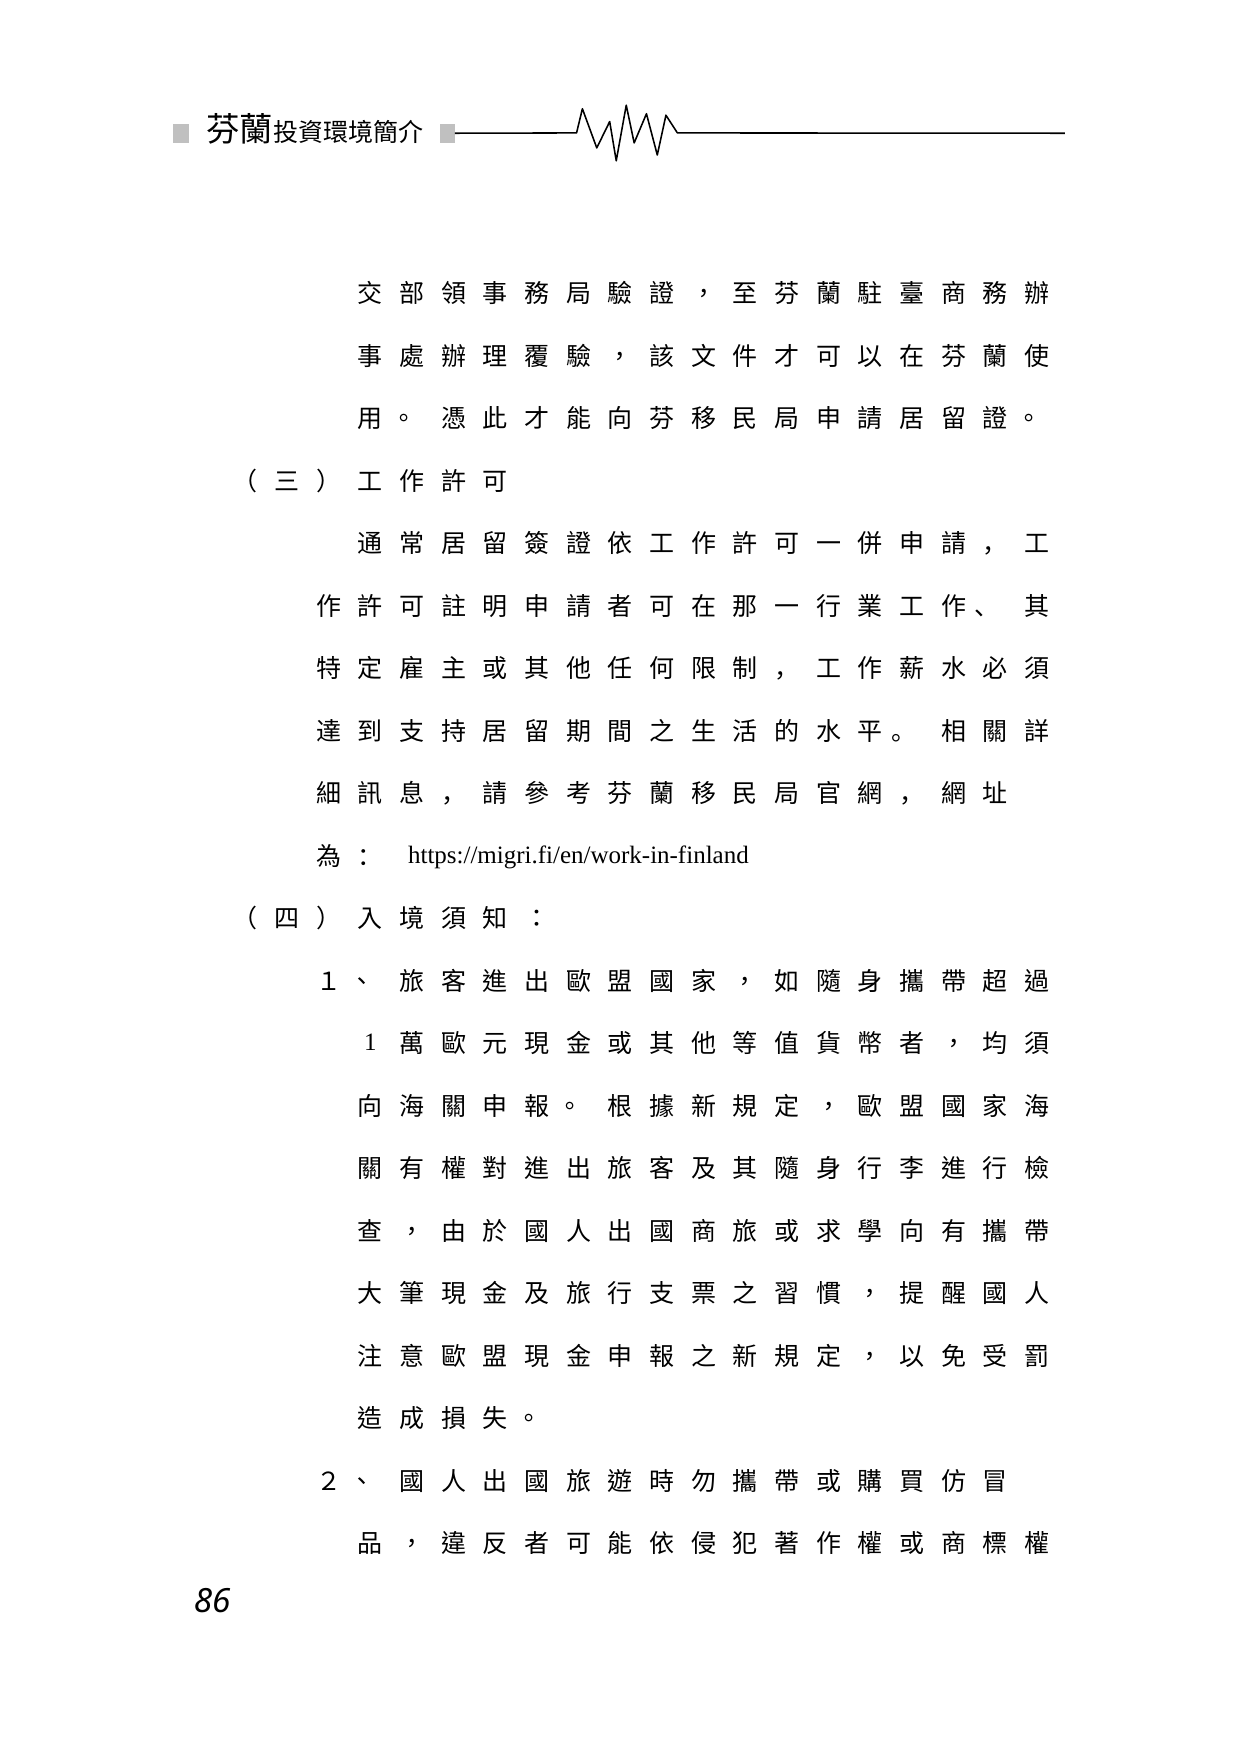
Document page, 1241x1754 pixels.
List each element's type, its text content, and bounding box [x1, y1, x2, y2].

text 交部領事務局驗證，至芬蘭駐臺商務辦事處辦理覆驗，該文件才可以在芬蘭使用。憑此才能向芬移民局申請居留證。 [281, 250, 1058, 438]
text 通常居留簽證依工作許可一併申請，工作許可註明申請者可在那一行業工作、其特定雇主或其他任何限制，工作薪水必須達到支持居留期間之生活的水平。相關詳細訊息，請參考芬蘭移民局官網，網址為：https://migri.fi/en/work-in-finland [281, 500, 1058, 875]
text （四）入境須知： [207, 875, 1058, 938]
text １、旅客進出歐盟國家，如隨身攜帶超過1萬歐元現金或其他等值貨幣者，均須向海關申報。根據新規定，歐盟國家海關有權對進出旅客及其隨身行李進行檢查，由於國人出國商旅或求學向有攜帶大筆現金及旅行支票之習慣，提醒國人注意歐盟現金申報之新規定，以免受罰造成損失。 [281, 938, 1058, 1438]
text （三）工作許可 [207, 438, 1058, 500]
text ２、國人出國旅遊時勿攜帶或購買仿冒品，違反者可能依侵犯著作權或商標權 [281, 1438, 1058, 1563]
